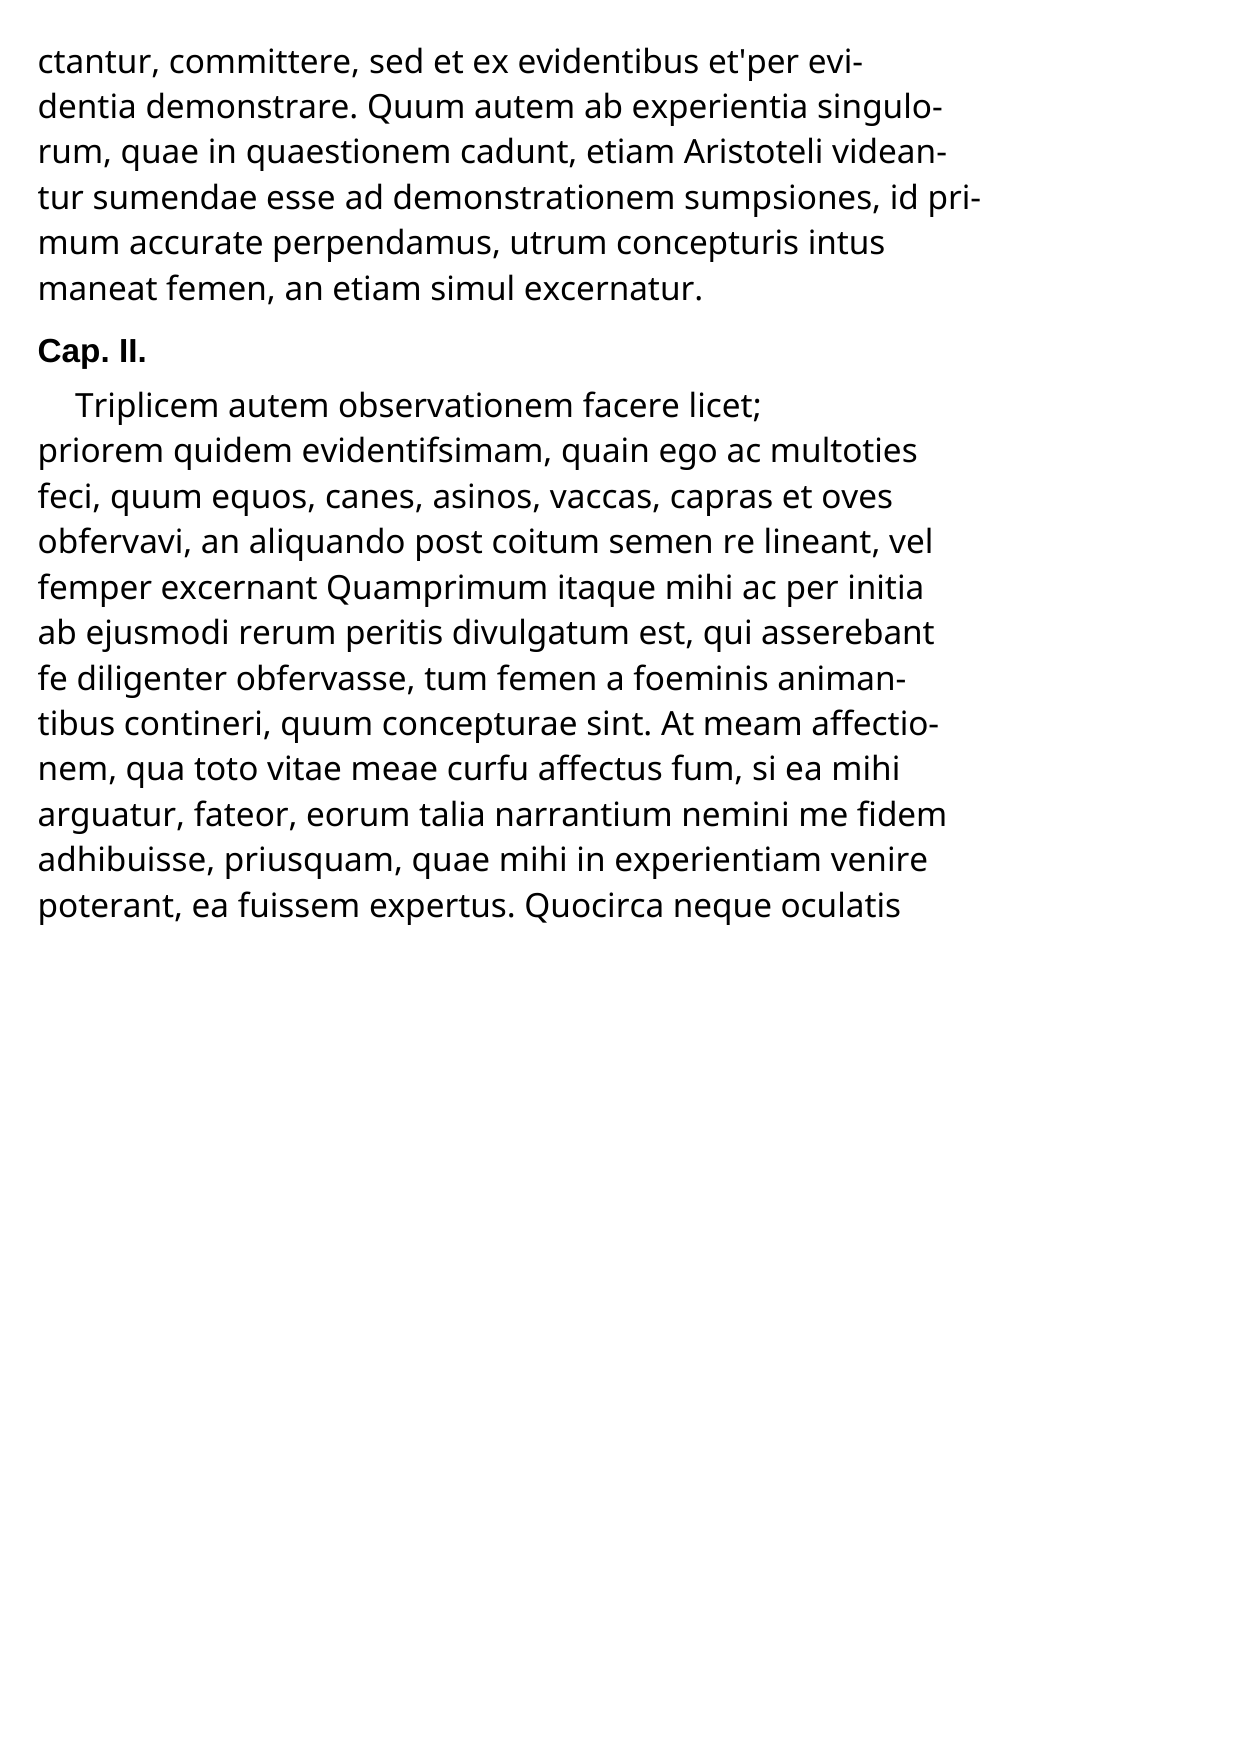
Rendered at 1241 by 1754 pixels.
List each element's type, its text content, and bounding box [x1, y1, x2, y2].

text ctantur, committere, sed et ex evidentibus et'per evi- dentia demonstrare. Quum autem ab experientia singulo- rum, quae in quaestionem cadunt, etiam Aristoteli videan- tur sumendae esse ad demonstrationem sumpsiones, id pri- mum accurate perpendamus, utrum concepturis intus maneat femen, an etiam simul excernatur. [37, 37, 1203, 310]
subtitle Cap. II. [37, 331, 1203, 369]
text Triplicem autem observationem facere licet; priorem quidem evidentifsimam, quain ego ac multoties feci, quum equos, canes, asinos, vaccas, capras et oves obfervavi, an aliquando post coitum semen re lineant, vel femper excernant Quamprimum itaque mihi ac per initia ab ejusmodi rerum peritis divulgatum est, qui asserebant fe diligenter obfervasse, tum femen a foeminis animan- tibus contineri, quum concepturae sint. At meam affectio- nem, qua toto vitae meae curfu affectus fum, si ea mihi arguatur, fateor, eorum talia narrantium nemini me fidem adhibuisse, priusquam, quae mihi in experientiam venire poterant, ea fuissem expertus. Quocirca neque oculatis [37, 382, 1203, 927]
